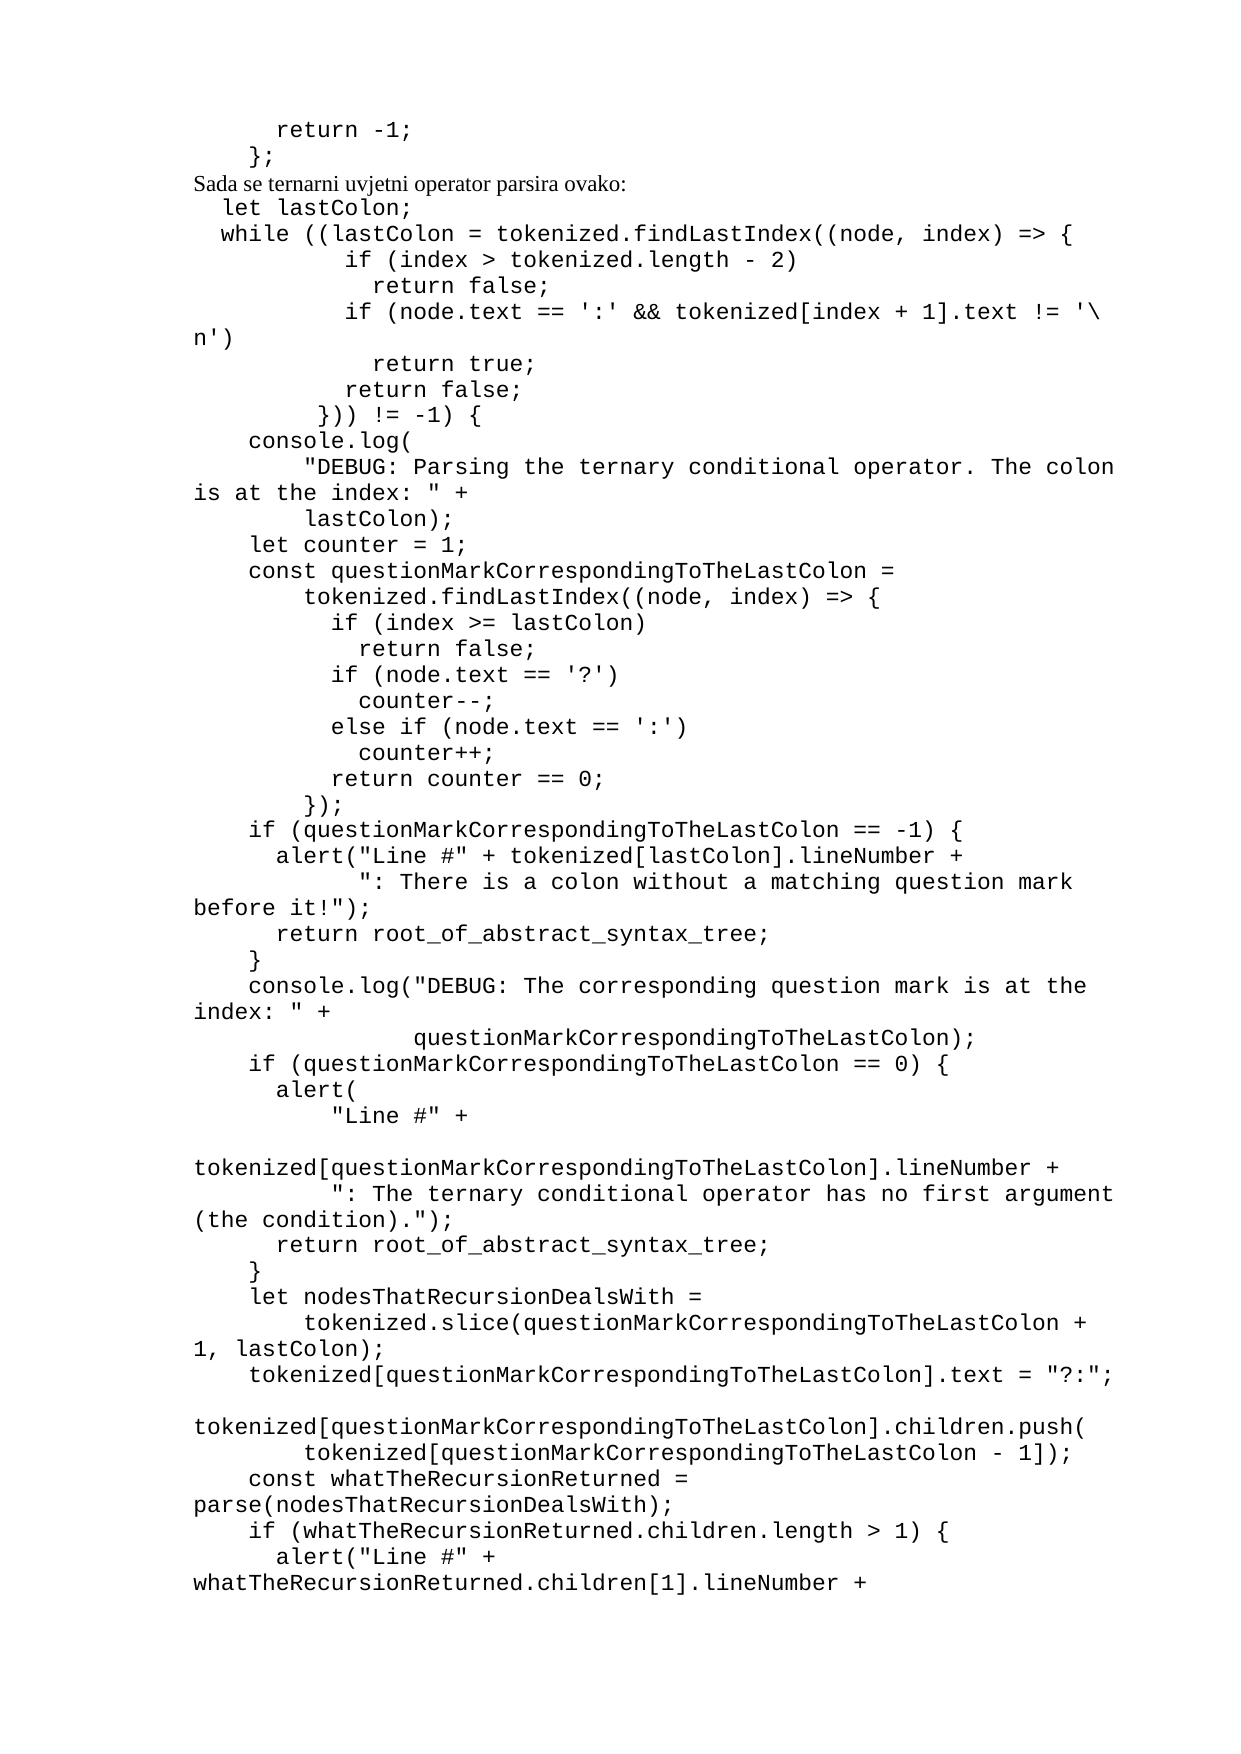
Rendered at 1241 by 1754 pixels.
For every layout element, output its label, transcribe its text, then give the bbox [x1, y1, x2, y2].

text questionMarkCorrespondingToTheLastColon); [193, 1026, 1122, 1052]
text while ((lastColon = tokenized.findLastIndex((node, index) => { [193, 222, 1122, 248]
text console.log("DEBUG: The corresponding question mark is at the index: " + [193, 974, 1122, 1026]
text })) != -1) { [193, 404, 1122, 430]
text tokenized[questionMarkCorrespondingToTheLastColon].lineNumber + [193, 1130, 1122, 1182]
text if (node.text == '?') [193, 663, 1122, 689]
text let lastColon; [193, 196, 1122, 222]
text return root_of_abstract_syntax_tree; [193, 1234, 1122, 1260]
text alert("Line #" + tokenized[lastColon].lineNumber + [193, 845, 1122, 871]
text let nodesThatRecursionDealsWith = [193, 1286, 1122, 1312]
text }); [193, 793, 1122, 819]
text return false; [193, 378, 1122, 404]
text let counter = 1; [193, 533, 1122, 559]
text if (index >= lastColon) [193, 611, 1122, 637]
text return false; [193, 274, 1122, 300]
text tokenized.slice(questionMarkCorrespondingToTheLastColon + 1, lastColon); [193, 1312, 1122, 1363]
text tokenized[questionMarkCorrespondingToTheLastColon].text = "?:"; [193, 1363, 1122, 1389]
text else if (node.text == ':') [193, 715, 1122, 741]
text "DEBUG: Parsing the ternary conditional operator. The colon is at the index: " + [193, 456, 1122, 508]
text ": The ternary conditional operator has no first argument (the condition)."); [193, 1182, 1122, 1234]
text } [193, 948, 1122, 974]
text if (questionMarkCorrespondingToTheLastColon == 0) { [193, 1052, 1122, 1078]
text ": There is a colon without a matching question mark before it!"); [193, 871, 1122, 923]
text tokenized[questionMarkCorrespondingToTheLastColon].children.push( [193, 1389, 1122, 1441]
text counter++; [193, 741, 1122, 767]
text return counter == 0; [193, 767, 1122, 793]
text if (index > tokenized.length - 2) [193, 248, 1122, 274]
text "Line #" + [193, 1104, 1122, 1130]
text counter--; [193, 689, 1122, 715]
text if (questionMarkCorrespondingToTheLastColon == -1) { [193, 819, 1122, 845]
text return false; [193, 637, 1122, 663]
text alert( [193, 1078, 1122, 1104]
text Sada se ternarni uvjetni operator parsira ovako: [193, 170, 1122, 196]
text if (node.text == ':' && tokenized[index + 1].text != '\n') [193, 300, 1122, 352]
text return -1; [193, 118, 1122, 144]
text tokenized[questionMarkCorrespondingToTheLastColon - 1]); [193, 1441, 1122, 1467]
text tokenized.findLastIndex((node, index) => { [193, 585, 1122, 611]
text alert("Line #" + whatTheRecursionReturned.children[1].lineNumber + [193, 1545, 1122, 1597]
text const whatTheRecursionReturned = parse(nodesThatRecursionDealsWith); [193, 1467, 1122, 1519]
text return true; [193, 352, 1122, 378]
text } [193, 1260, 1122, 1286]
text console.log( [193, 430, 1122, 456]
text return root_of_abstract_syntax_tree; [193, 923, 1122, 948]
text const questionMarkCorrespondingToTheLastColon = [193, 559, 1122, 585]
text if (whatTheRecursionReturned.children.length > 1) { [193, 1519, 1122, 1545]
text }; [193, 144, 1122, 170]
text lastColon); [193, 508, 1122, 533]
